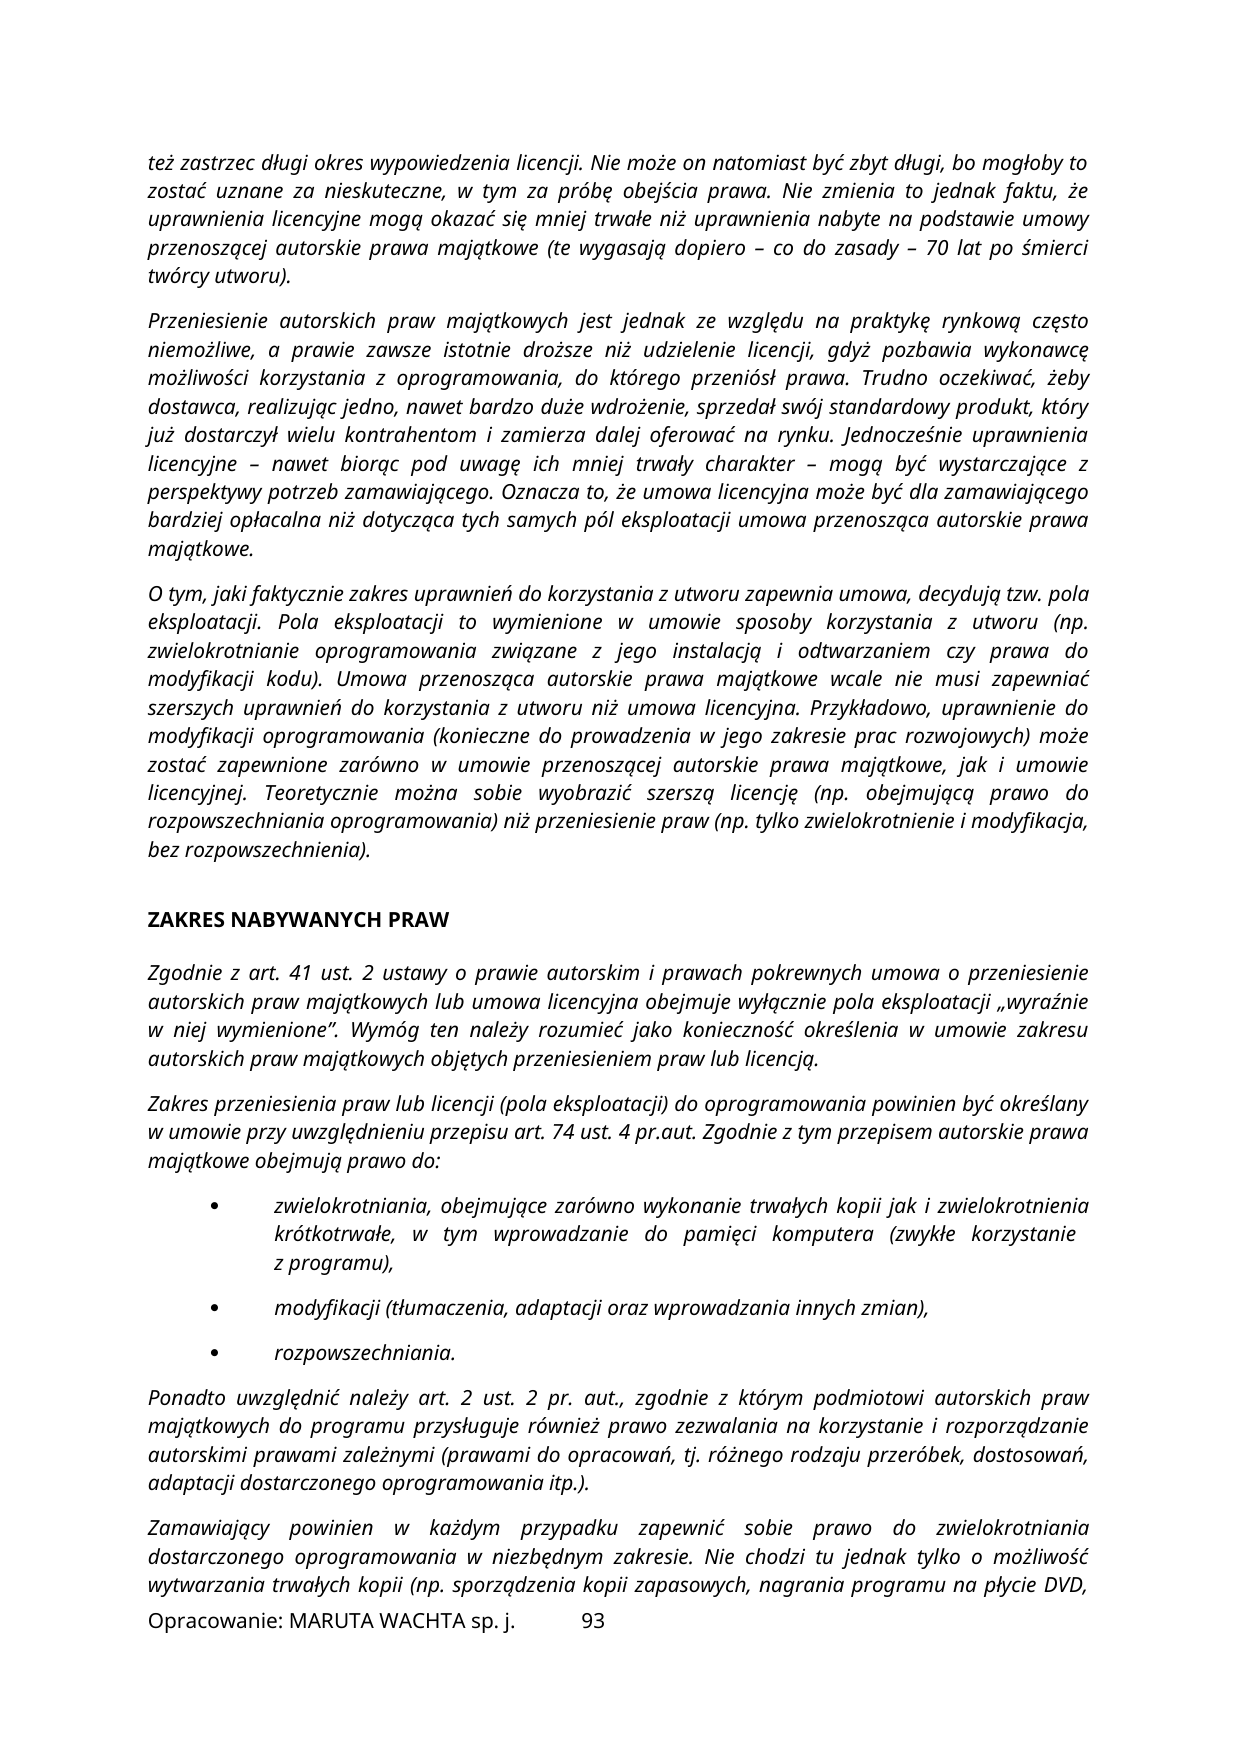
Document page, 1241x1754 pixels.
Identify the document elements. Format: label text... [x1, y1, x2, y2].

text ZAKRES NABYWANYCH PRAW [148, 905, 1093, 933]
list rozpowszechniania. [211, 1338, 1093, 1366]
text Zgodnie z art. 41 ust. 2 ustawy o prawie autorskim i prawach pokrewnych umowa o przeniesienie autorskich praw majątkowych lub umowa licencyjna obejmuje wyłącznie pola eksploatacji „wyraźnie w niej wymienione”. Wymóg ten należy rozumieć jako konieczność określenia w umowie zakresu autorskich praw majątkowych objętych przeniesieniem praw lub licencją. [148, 958, 1093, 1072]
text Ponadto uwzględnić należy art. 2 ust. 2 pr. aut., zgodnie z którym podmiotowi autorskich praw majątkowych do programu przysługuje również prawo zezwalania na korzystanie i rozporządzanie autorskimi prawami zależnymi (prawami do opracowań, tj. różnego rodzaju przeróbek, dostosowań, adaptacji dostarczonego oprogramowania itp.). [148, 1383, 1093, 1497]
list zwielokrotniania, obejmujące zarówno wykonanie trwałych kopii jak i zwielokrotnienia krótkotrwałe, w tym wprowadzanie do pamięci komputera (zwykłe korzystanie z programu), [211, 1191, 1093, 1276]
text Zamawiający powinien w każdym przypadku zapewnić sobie prawo do zwielokrotniania dostarczonego oprogramowania w niezbędnym zakresie. Nie chodzi tu jednak tylko o możliwość wytwarzania trwałych kopii (np. sporządzenia kopii zapasowych, nagrania programu na płycie DVD, [148, 1513, 1093, 1599]
list modyfikacji (tłumaczenia, adaptacji oraz wprowadzania innych zmian), [211, 1293, 1093, 1321]
text też zastrzec długi okres wypowiedzenia licencji. Nie może on natomiast być zbyt długi, bo mogłoby to zostać uznane za nieskuteczne, w tym za próbę obejścia prawa. Nie zmienia to jednak faktu, że uprawnienia licencyjne mogą okazać się mniej trwałe niż uprawnienia nabyte na podstawie umowy przenoszącej autorskie prawa majątkowe (te wygasają dopiero – co do zasady – 70 lat po śmierci twórcy utworu). [148, 148, 1093, 290]
text O tym, jaki faktycznie zakres uprawnień do korzystania z utworu zapewnia umowa, decydują tzw. pola eksploatacji. Pola eksploatacji to wymienione w umowie sposoby korzystania z utworu (np. zwielokrotnianie oprogramowania związane z jego instalacją i odtwarzaniem czy prawa do modyfikacji kodu). Umowa przenosząca autorskie prawa majątkowe wcale nie musi zapewniać szerszych uprawnień do korzystania z utworu niż umowa licencyjna. Przykładowo, uprawnienie do modyfikacji oprogramowania (konieczne do prowadzenia w jego zakresie prac rozwojowych) może zostać zapewnione zarówno w umowie przenoszącej autorskie prawa majątkowe, jak i umowie licencyjnej. Teoretycznie można sobie wyobrazić szerszą licencję (np. obejmującą prawo do rozpowszechniania oprogramowania) niż przeniesienie praw (np. tylko zwielokrotnienie i modyfikacja, bez rozpowszechnienia). [148, 579, 1093, 863]
text Przeniesienie autorskich praw majątkowych jest jednak ze względu na praktykę rynkową często niemożliwe, a prawie zawsze istotnie droższe niż udzielenie licencji, gdyż pozbawia wykonawcę możliwości korzystania z oprogramowania, do którego przeniósł prawa. Trudno oczekiwać, żeby dostawca, realizując jedno, nawet bardzo duże wdrożenie, sprzedał swój standardowy produkt, który już dostarczył wielu kontrahentom i zamierza dalej oferować na rynku. Jednocześnie uprawnienia licencyjne – nawet biorąc pod uwagę ich mniej trwały charakter – mogą być wystarczające z perspektywy potrzeb zamawiającego. Oznacza to, że umowa licencyjna może być dla zamawiającego bardziej opłacalna niż dotycząca tych samych pól eksploatacji umowa przenosząca autorskie prawa majątkowe. [148, 306, 1093, 562]
text Zakres przeniesienia praw lub licencji (pola eksploatacji) do oprogramowania powinien być określany w umowie przy uwzględnieniu przepisu art. 74 ust. 4 pr.aut. Zgodnie z tym przepisem autorskie prawa majątkowe obejmują prawo do: [148, 1089, 1093, 1174]
